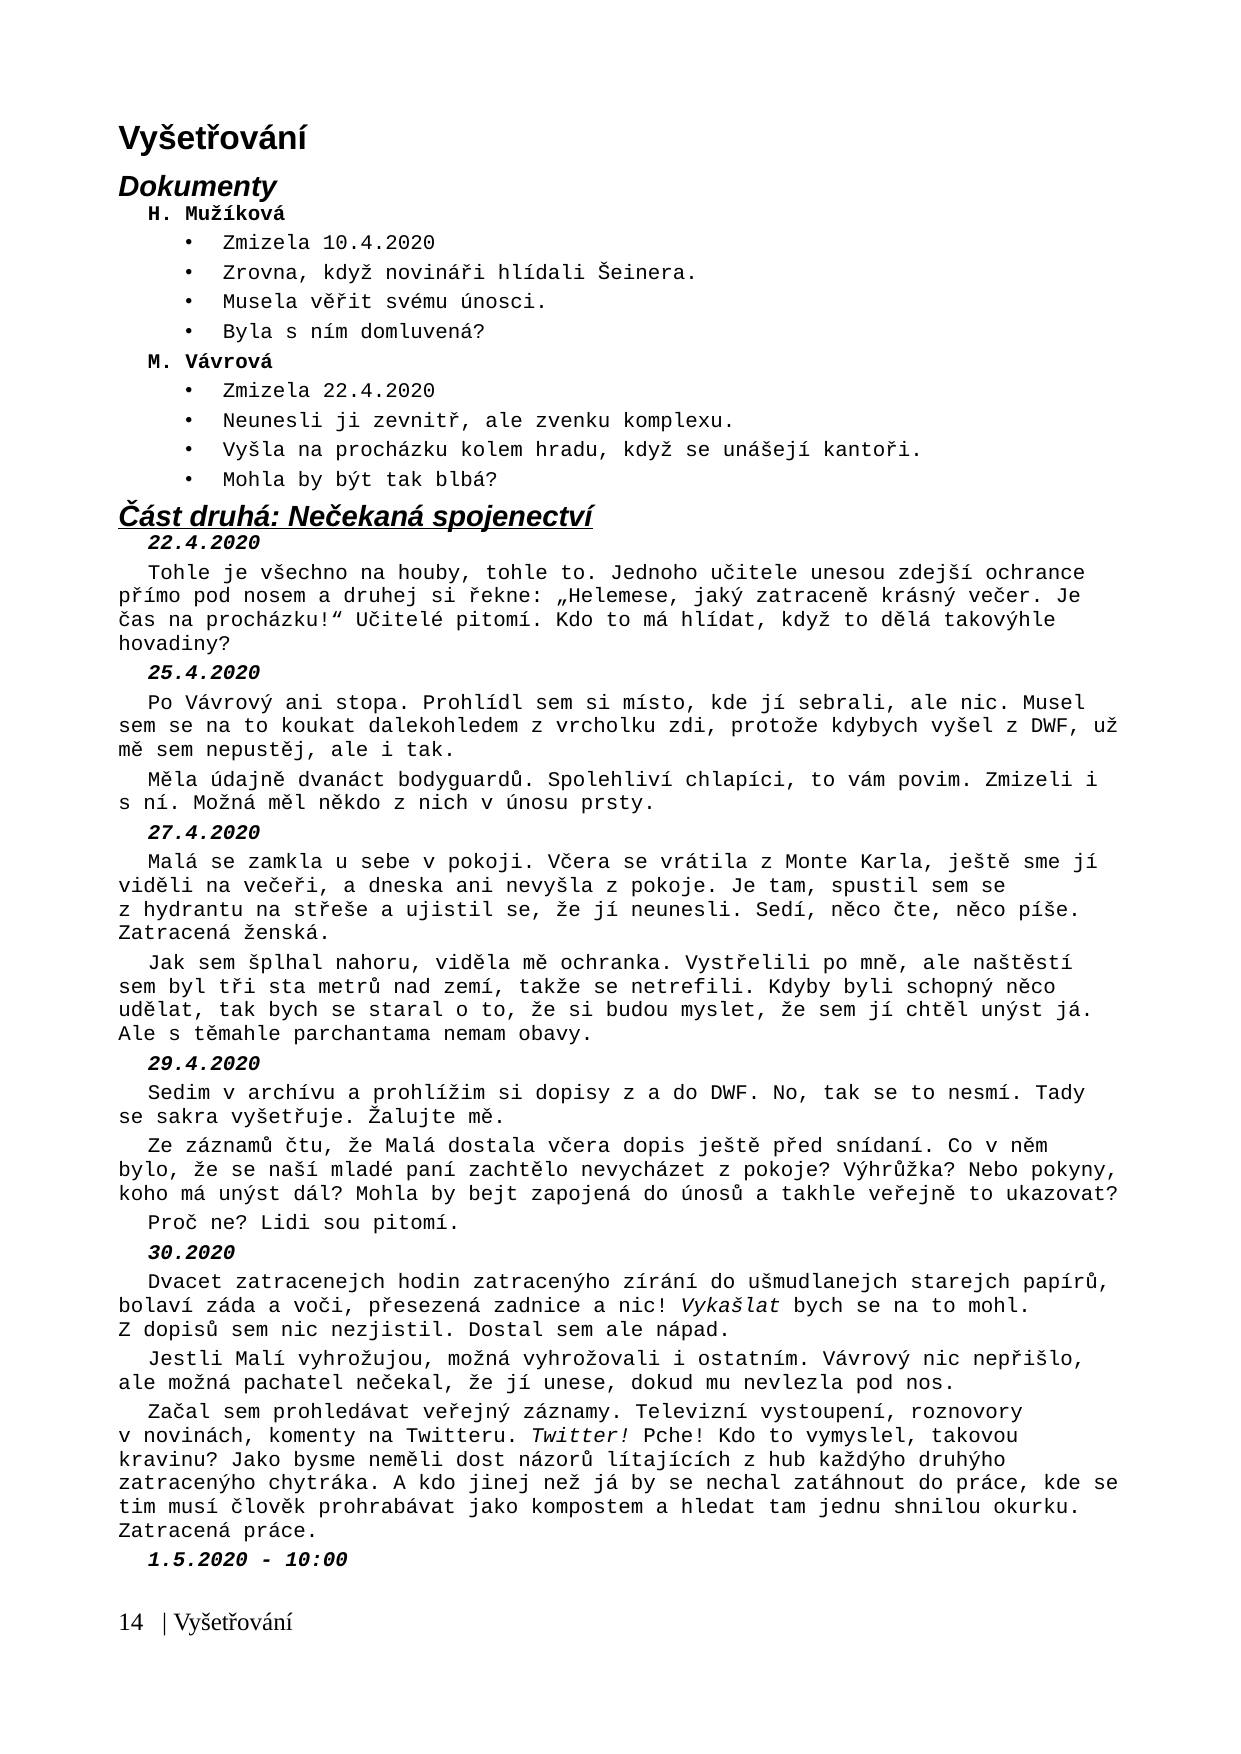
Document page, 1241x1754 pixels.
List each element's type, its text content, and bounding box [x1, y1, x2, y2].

subtitle 27.4.2020 [118, 822, 1122, 846]
text Proč ne? Lidi sou pitomí. [118, 1212, 1122, 1236]
subtitle Část druhá: Nečekaná spojenectví [118, 498, 1122, 532]
list Zrovna, když novináři hlídali Šeinera. [156, 262, 1122, 286]
list Neunesli ji zevnitř, ale zvenku komplexu. [156, 410, 1122, 433]
subtitle 29.4.2020 [118, 1052, 1122, 1076]
subtitle 1.5.2020 - 10:00 [118, 1549, 1122, 1573]
text Měla údajně dvanáct bodyguardů. Spolehliví chlapíci, to vám povim. Zmizeli i s ní. Možná měl někdo z nich v únosu prsty. [118, 769, 1122, 816]
subtitle 22.4.2020 [118, 532, 1122, 556]
text M. Vávrová [118, 351, 1122, 374]
list Zmizela 22.4.2020 [156, 380, 1122, 404]
subtitle 30.2020 [118, 1242, 1122, 1265]
list Byla s ním domluvená? [156, 321, 1122, 345]
text Jak sem šplhal nahoru, viděla mě ochranka. Vystřelili po mně, ale naštěstí sem byl tři sta metrů nad zemí, takže se netrefili. Kdyby byli schopný něco udělat, tak bych se staral o to, že si budou myslet, že sem jí chtěl unýst já. Ale s těmahle parchantama nemam obavy. [118, 952, 1122, 1047]
subtitle Vyšetřování [118, 118, 1122, 157]
list Vyšla na procházku kolem hradu, když se unášejí kantoři. [156, 439, 1122, 463]
list Musela věřit svému únosci. [156, 291, 1122, 315]
text Ze záznamů čtu, že Malá dostala včera dopis ještě před snídaní. Co v něm bylo, že se naší mladé paní zachtělo nevycházet z pokoje? Výhrůžka? Nebo pokyny, koho má unýst dál? Mohla by bejt zapojená do únosů a takhle veřejně to ukazovat? [118, 1135, 1122, 1206]
text Dvacet zatracenejch hodin zatracenýho zírání do ušmudlanejch starejch papírů, bolaví záda a voči, přesezená zadnice a nic! Vykašlat bych se na to mohl. Z dopisů sem nic nezjistil. Dostal sem ale nápad. [118, 1271, 1122, 1342]
text H. Mužíková [118, 203, 1122, 226]
list Zmizela 10.4.2020 [156, 232, 1122, 256]
text Sedim v archívu a prohlížim si dopisy z a do DWF. No, tak se to nesmí. Tady se sakra vyšetřuje. Žalujte mě. [118, 1082, 1122, 1129]
text Malá se zamkla u sebe v pokoji. Včera se vrátila z Monte Karla, ještě sme jí viděli na večeři, a dneska ani nevyšla z pokoje. Je tam, spustil sem se z hydrantu na střeše a ujistil se, že jí neunesli. Sedí, něco čte, něco píše. Zatracená ženská. [118, 851, 1122, 946]
subtitle 25.4.2020 [118, 662, 1122, 686]
text Jestli Malí vyhrožujou, možná vyhrožovali i ostatním. Vávrový nic nepřišlo, ale možná pachatel nečekal, že jí unese, dokud mu nevlezla pod nos. [118, 1348, 1122, 1396]
text Tohle je všechno na houby, tohle to. Jednoho učitele unesou zdejší ochrance přímo pod nosem a druhej si řekne: „Helemese, jaký zatraceně krásný večer. Je čas na procházku!“ Učitelé pitomí. Kdo to má hlídat, když to dělá takovýhle hovadiny? [118, 562, 1122, 656]
subtitle Dokumenty [118, 169, 1122, 203]
text Začal sem prohledávat veřejný záznamy. Televizní vystoupení, roznovory v novinách, komenty na Twitteru. Twitter! Pche! Kdo to vymyslel, takovou kravinu? Jako bysme neměli dost názorů lítajících z hub každýho druhýho zatracenýho chytráka. A kdo jinej než já by se nechal zatáhnout do práce, kde se tim musí člověk prohrabávat jako kompostem a hledat tam jednu shnilou okurku. Zatracená práce. [118, 1401, 1122, 1543]
list Mohla by být tak blbá? [156, 469, 1122, 493]
text Po Vávrový ani stopa. Prohlídl sem si místo, kde jí sebrali, ale nic. Musel sem se na to koukat dalekohledem z vrcholku zdi, protože kdybych vyšel z DWF, už mě sem nepustěj, ale i tak. [118, 692, 1122, 763]
